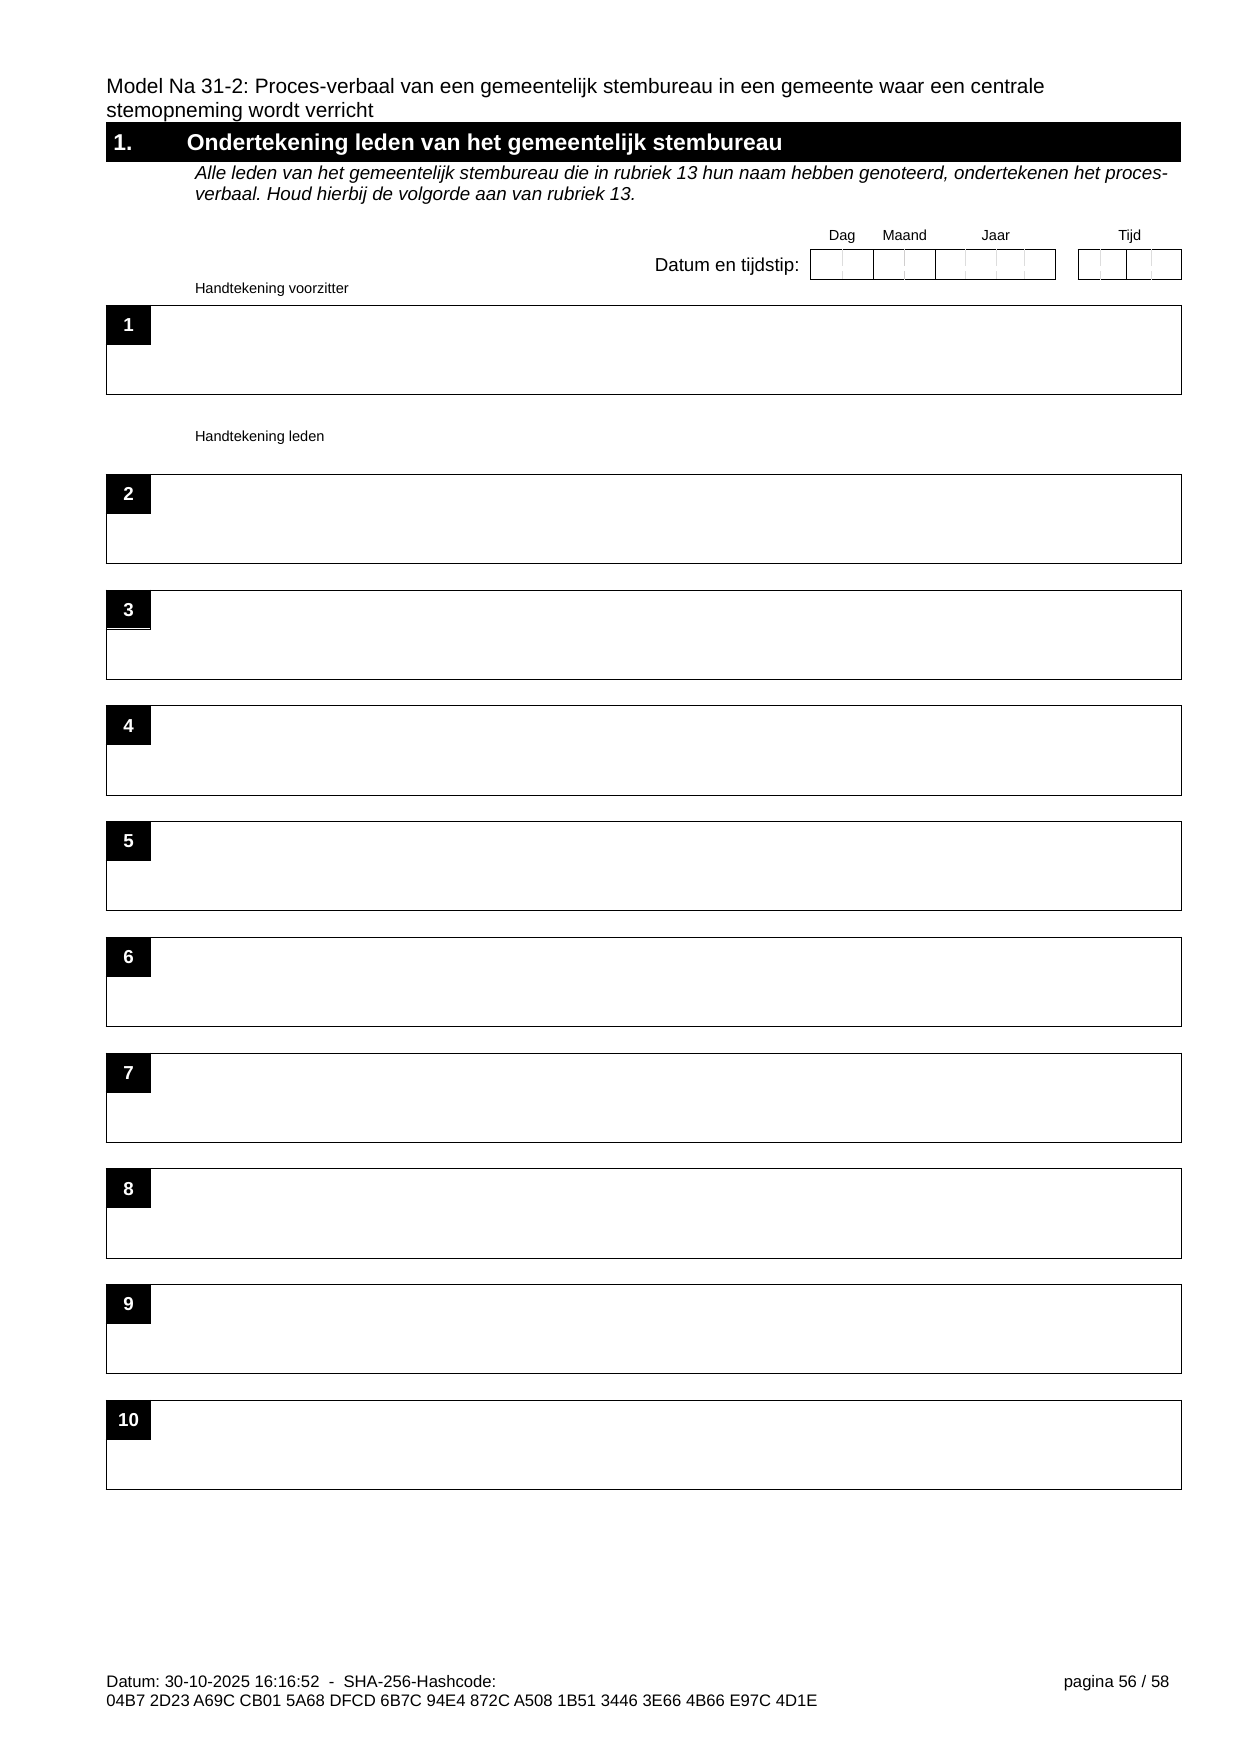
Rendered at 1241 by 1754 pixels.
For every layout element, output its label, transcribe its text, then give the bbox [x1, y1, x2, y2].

table_header 2 [107, 475, 150, 513]
table_cell [1151, 250, 1181, 278]
table_cell [150, 344, 1181, 394]
table_cell [150, 976, 1181, 1026]
table_cell [1024, 250, 1055, 278]
table_header Maand [873, 226, 936, 249]
table_cell [151, 822, 1181, 860]
text Handtekening leden [195, 427, 1181, 444]
table_header Jaar [936, 226, 1056, 249]
table_cell [150, 1207, 1181, 1257]
table_cell [107, 1324, 150, 1373]
table_header [1056, 226, 1078, 249]
table_cell [811, 250, 842, 278]
text Alle leden van het gemeentelijk stembureau die in rubriek 13 hun naam hebben genoteerd, ondertekenen het proces-verbaal. Houd hierbij de volgorde aan van rubriek 13. [195, 162, 1181, 205]
table_cell [106, 1027, 1181, 1052]
table_cell Datum en tijdstip: [655, 249, 810, 278]
table_cell [106, 1143, 1181, 1168]
table_cell [106, 1374, 1181, 1400]
table_cell [106, 680, 1181, 705]
subtitle Ondertekening leden van het gemeentelijk stembureau [111, 127, 1177, 157]
table_cell 5 [107, 821, 150, 860]
table_cell [107, 1208, 150, 1257]
table_cell [150, 860, 1181, 910]
table_cell [107, 345, 150, 394]
table_cell [996, 250, 1024, 278]
table_cell 10 [107, 1401, 150, 1439]
table_cell [106, 1259, 1181, 1284]
table_cell [107, 1440, 150, 1489]
table_header [151, 475, 1181, 513]
table_cell [107, 861, 150, 910]
table_cell [151, 706, 1181, 744]
table_cell [107, 1093, 150, 1142]
table_cell 9 [107, 1285, 150, 1323]
table_cell [106, 911, 1181, 937]
table_cell [1079, 250, 1101, 278]
table_cell [151, 591, 1181, 628]
table_cell [107, 977, 150, 1026]
table_cell [106, 796, 1181, 821]
table_cell [1056, 249, 1078, 278]
table_header 1 [107, 306, 150, 344]
table_cell [151, 1285, 1181, 1323]
table_cell [1101, 250, 1126, 278]
table_header [655, 226, 811, 249]
table_cell [150, 1323, 1181, 1373]
table_header Tijd [1078, 226, 1181, 249]
text Handtekening voorzitter [195, 279, 1181, 296]
table_header Dag [811, 226, 873, 249]
table_cell [1127, 250, 1151, 278]
table_cell [150, 744, 1181, 794]
table_cell [151, 1401, 1181, 1439]
table_cell [150, 1439, 1181, 1489]
table_cell [150, 513, 1181, 563]
table_header [151, 306, 1181, 344]
table_cell [150, 629, 1181, 679]
table_cell [151, 1054, 1181, 1091]
table_cell [107, 630, 150, 679]
table_cell [107, 745, 150, 794]
table_cell [936, 250, 965, 278]
table_cell [965, 250, 996, 278]
table_cell [151, 938, 1181, 976]
table_cell [150, 1091, 1181, 1142]
table_cell 7 [107, 1054, 150, 1091]
table_cell 6 [107, 938, 150, 976]
table_cell [905, 250, 935, 278]
table_cell 4 [107, 706, 150, 744]
table_cell [151, 1169, 1181, 1207]
table_cell 8 [107, 1169, 150, 1207]
table_cell [106, 564, 1181, 589]
table_cell [874, 250, 904, 278]
table_cell [842, 250, 873, 278]
table_cell [107, 514, 150, 563]
table_cell 3 [107, 591, 150, 628]
